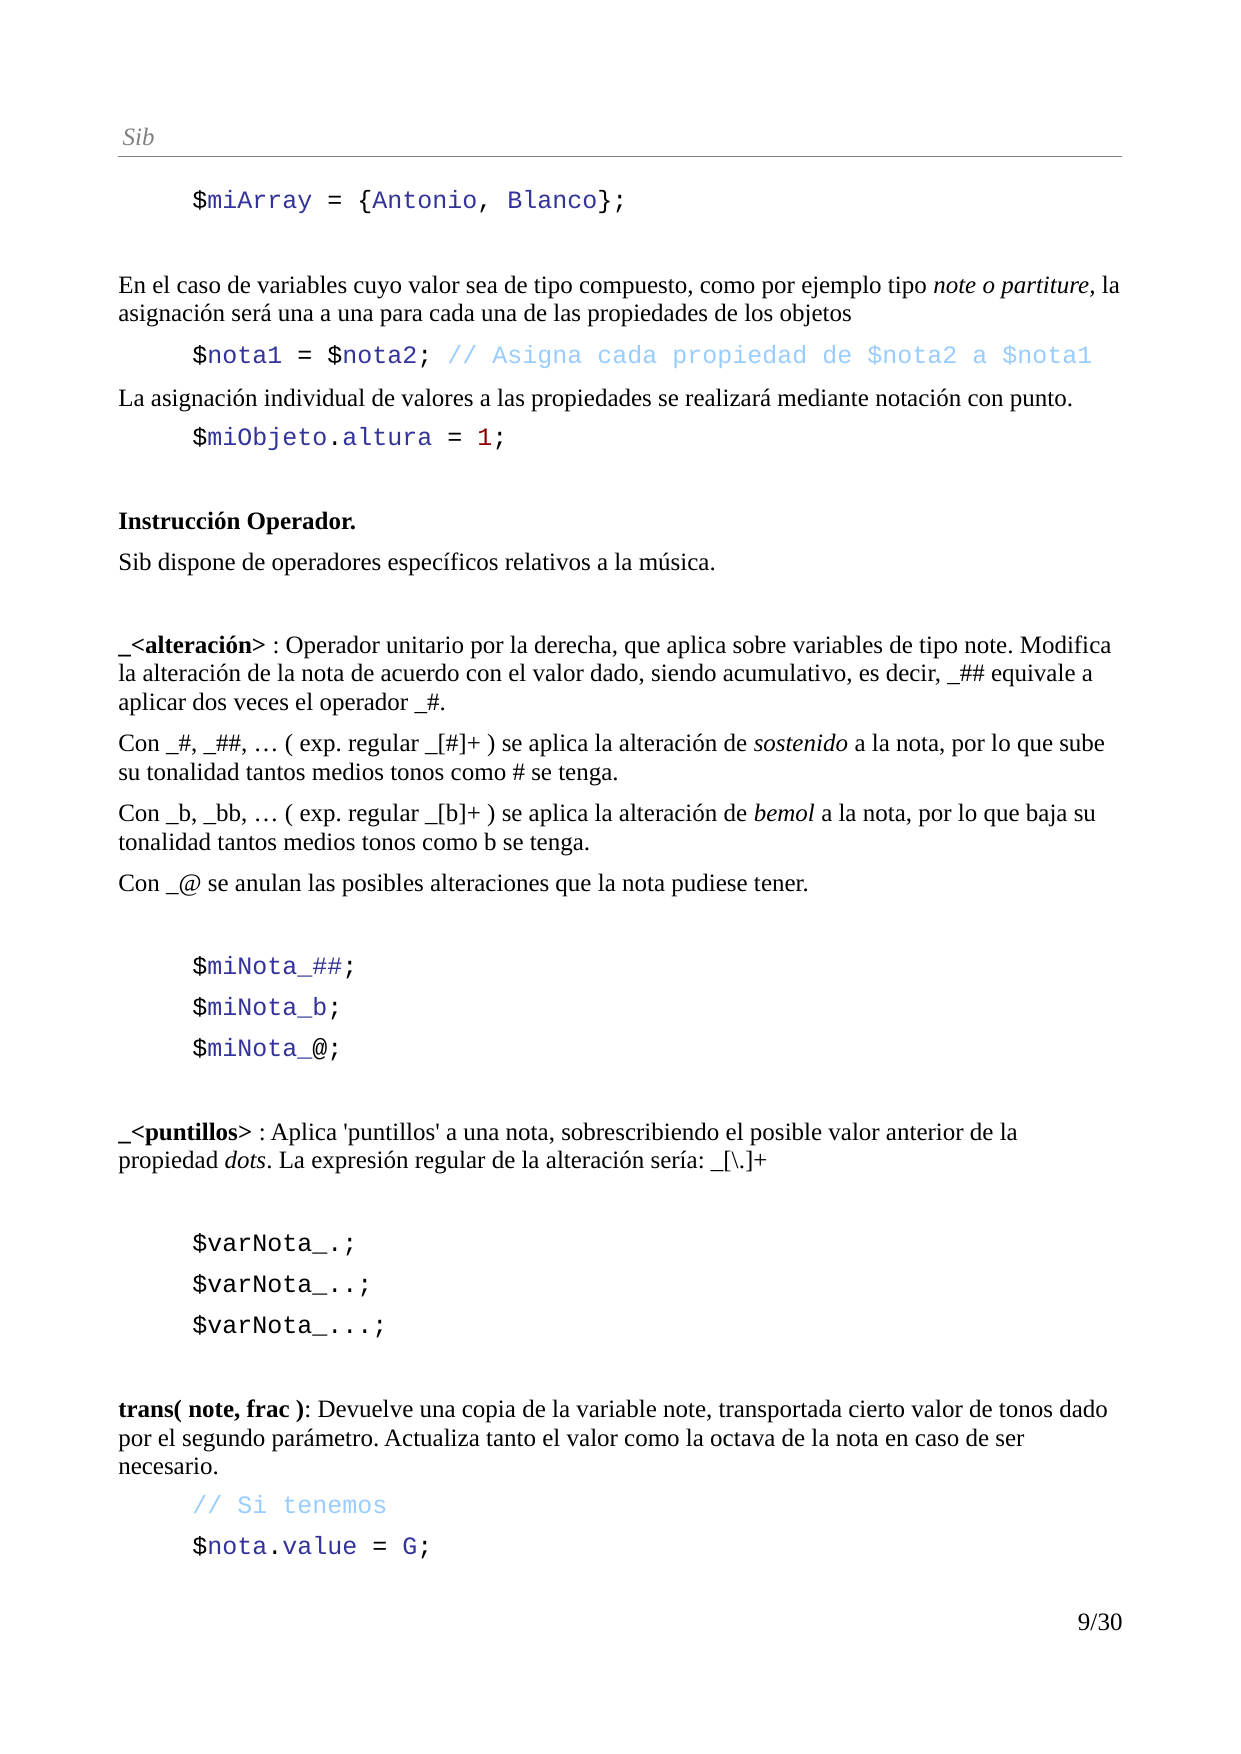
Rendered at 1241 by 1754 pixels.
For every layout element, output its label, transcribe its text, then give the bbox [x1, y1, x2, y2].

text La asignación individual de valores a las propiedades se realizará mediante notación con punto. [118, 383, 1122, 412]
text _<alteración> : Operador unitario por la derecha, que aplica sobre variables de tipo note. Modifica la alteración de la nota de acuerdo con el valor dado, siendo acumulativo, es decir, _## equivale a aplicar dos veces el operador _#. [118, 630, 1122, 716]
text Con _b, _bb, … ( exp. regular _[b]+ ) se aplica la alteración de bemol a la nota, por lo que baja su tonalidad tantos medios tonos como b se tenga. [118, 798, 1122, 856]
text $miObjeto.altura = 1; [118, 424, 1122, 453]
text En el caso de variables cuyo valor sea de tipo compuesto, como por ejemplo tipo note o partiture, la asignación será una a una para cada una de las propiedades de los objetos [118, 270, 1122, 327]
text // Si tenemos [118, 1493, 1122, 1521]
text Sib dispone de operadores específicos relativos a la música. [118, 547, 1122, 576]
text $miNota_##; [118, 951, 1122, 982]
text $miNota_b; [118, 994, 1122, 1023]
text $varNota_..; [118, 1271, 1122, 1300]
text Con _#, _##, … ( exp. regular _[#]+ ) se aplica la alteración de sostenido a la nota, por lo que sube su tonalidad tantos medios tonos como # se tenga. [118, 728, 1122, 786]
text _<puntillos> : Aplica 'puntillos' a una nota, sobrescribiendo el posible valor anterior de la propiedad dots. La expresión regular de la alteración sería: _[\.]+ [118, 1117, 1122, 1174]
text trans( note, frac ): Devuelve una copia de la variable note, transportada cierto valor de tonos dado por el segundo parámetro. Actualiza tanto el valor como la octava de la nota en caso de ser necesario. [118, 1394, 1122, 1480]
text $varNota_.; [118, 1228, 1122, 1259]
text Con _@ se anulan las posibles alteraciones que la nota pudiese tener. [118, 868, 1122, 897]
text $miArray = {Antonio, Blanco}; [118, 185, 1122, 216]
text $nota.value = G; [118, 1533, 1122, 1562]
text $miNota_@; [118, 1035, 1122, 1063]
text $nota1 = $nota2; // Asigna cada propiedad de $nota2 a $nota1 [118, 340, 1122, 371]
text $varNota_...; [118, 1312, 1122, 1341]
text Instrucción Operador. [118, 506, 1122, 535]
